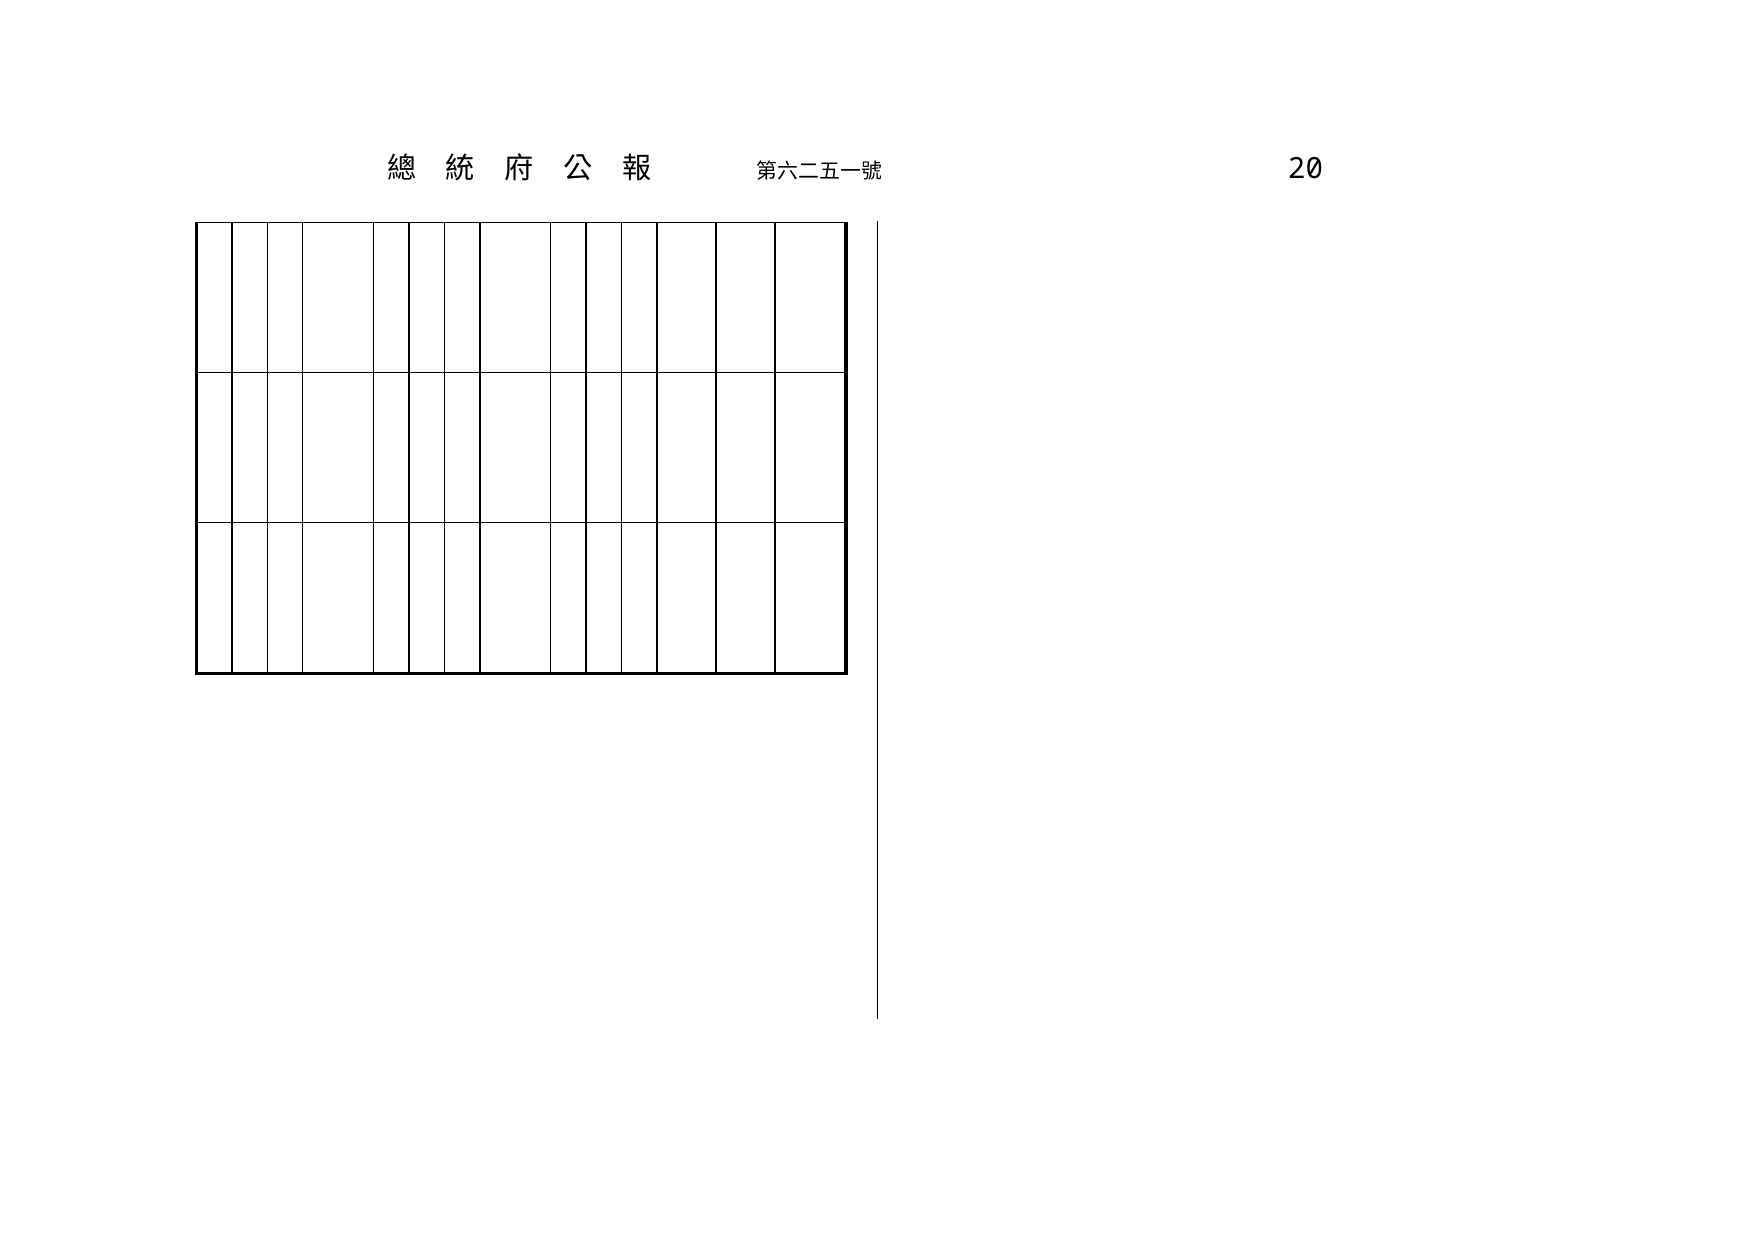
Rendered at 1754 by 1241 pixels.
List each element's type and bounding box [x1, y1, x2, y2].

table_cell [445, 223, 479, 372]
table_cell [268, 373, 302, 522]
table_cell [551, 223, 585, 372]
table_cell [686, 223, 715, 372]
table_cell [776, 523, 844, 672]
table_cell [717, 523, 746, 672]
table_cell [746, 373, 774, 522]
table_cell [198, 223, 231, 372]
table_cell [374, 373, 408, 522]
table_cell [410, 223, 444, 372]
table_cell [622, 523, 656, 672]
table_cell [198, 523, 231, 672]
table_cell [233, 373, 267, 522]
table_cell [527, 373, 550, 522]
table_cell [776, 223, 844, 372]
table_cell [374, 523, 408, 672]
table_cell [658, 523, 686, 672]
table_cell [658, 223, 686, 372]
table_cell [303, 373, 326, 522]
table_cell [551, 523, 585, 672]
table_cell [776, 373, 844, 522]
table_cell [503, 523, 527, 672]
table_cell [658, 373, 686, 522]
table_cell [746, 223, 774, 372]
table_cell [503, 373, 527, 522]
table_cell [350, 523, 373, 672]
table_cell [587, 523, 621, 672]
table_cell [746, 523, 774, 672]
table_cell [233, 523, 267, 672]
table_cell [410, 373, 444, 522]
table_cell [326, 523, 350, 672]
table_cell [374, 223, 408, 372]
table_cell [622, 373, 656, 522]
table_cell [717, 223, 746, 372]
table_cell [445, 523, 479, 672]
table_cell [622, 223, 656, 372]
table_cell [268, 523, 302, 672]
table_cell [717, 373, 746, 522]
table_cell [481, 523, 503, 672]
table_cell [410, 523, 444, 672]
table_cell [551, 373, 585, 522]
table_cell [503, 223, 527, 372]
table_cell [587, 223, 621, 372]
table_cell [303, 223, 326, 372]
table_cell [686, 523, 715, 672]
table_cell [268, 223, 302, 372]
table_cell [326, 373, 350, 522]
table_cell [527, 223, 550, 372]
table_cell [326, 223, 350, 372]
table_cell [481, 373, 503, 522]
table_cell [350, 373, 373, 522]
table_cell [445, 373, 479, 522]
table_cell [350, 223, 373, 372]
table_cell [481, 223, 503, 372]
table_cell [233, 223, 267, 372]
table_cell [587, 373, 621, 522]
table_cell [686, 373, 715, 522]
table_cell [198, 373, 231, 522]
table_cell [527, 523, 550, 672]
table_cell [303, 523, 326, 672]
